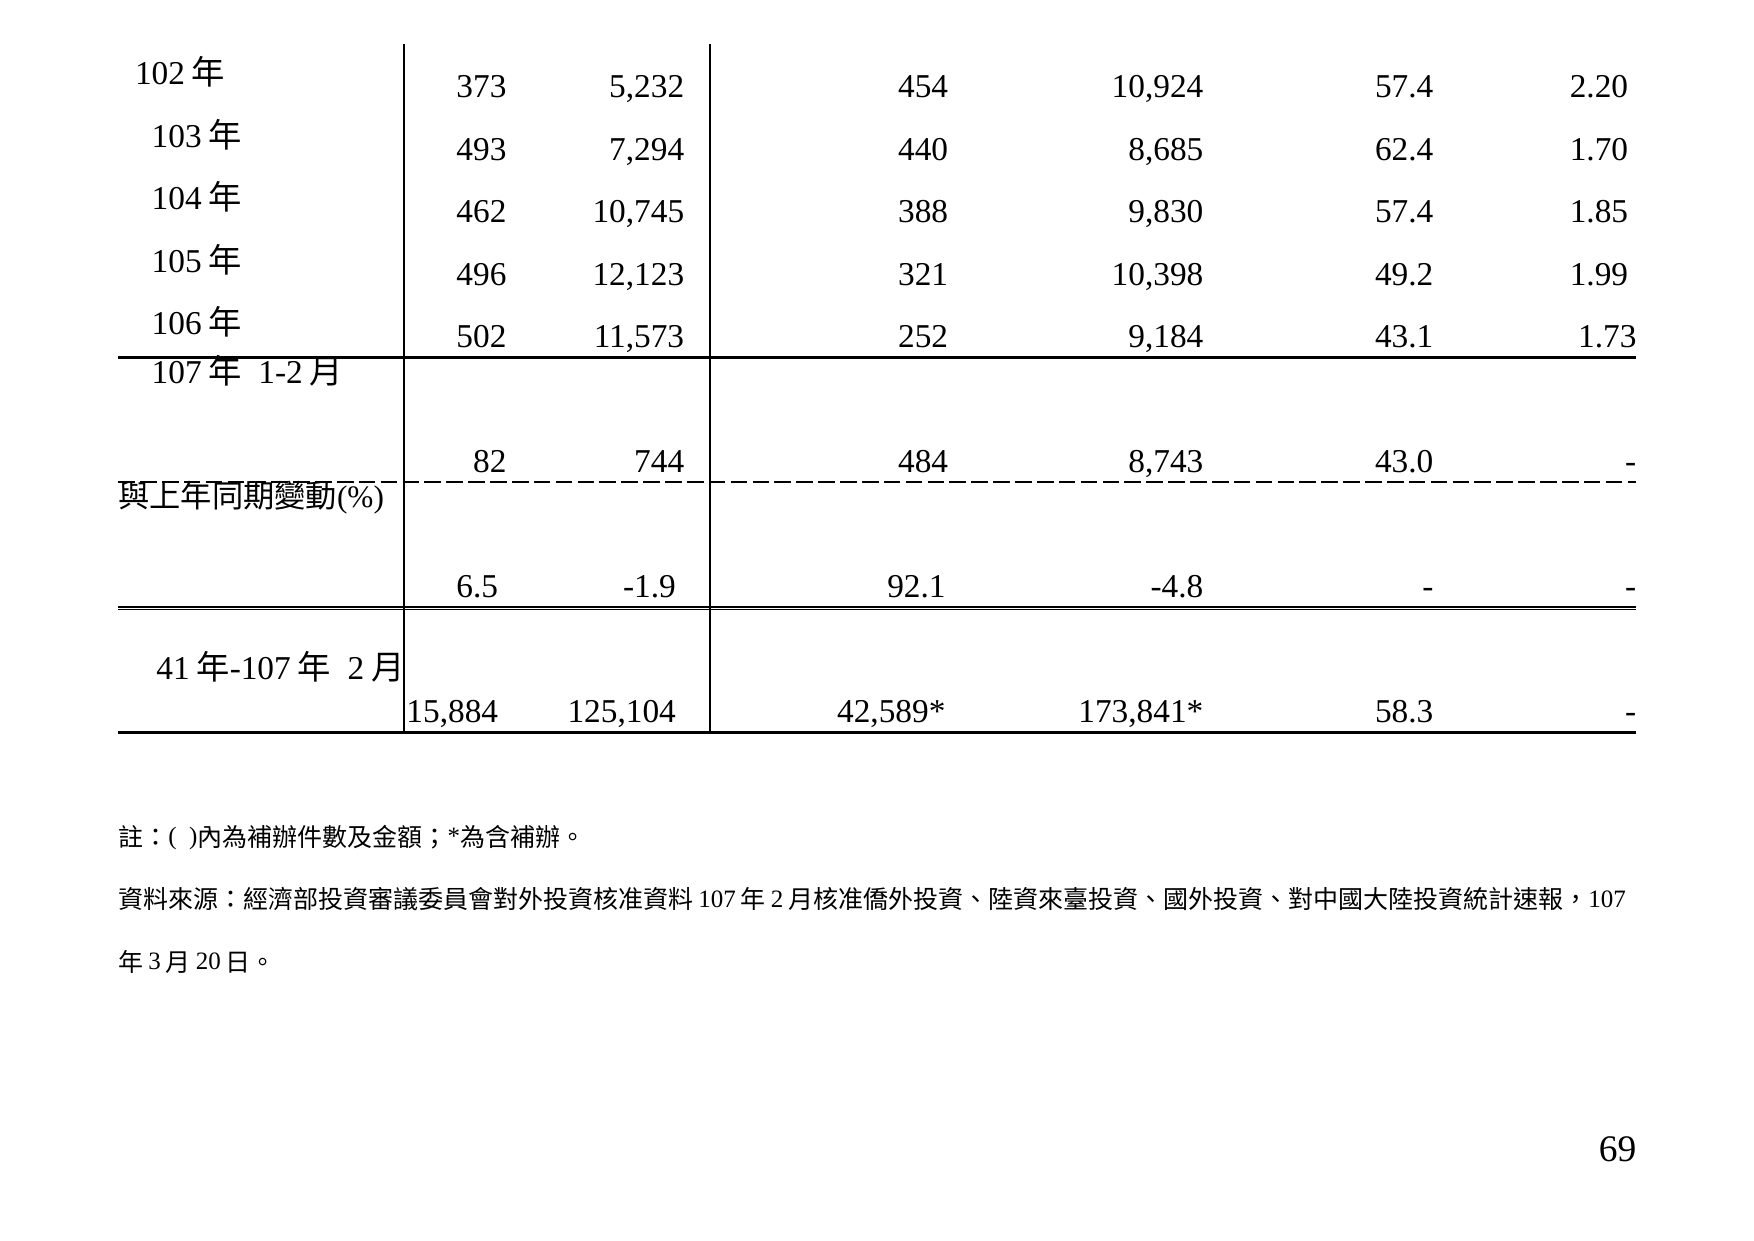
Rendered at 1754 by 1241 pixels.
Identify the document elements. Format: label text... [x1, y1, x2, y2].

table_cell 10,924 [948, 44, 1203, 106]
table_cell 105年 [118, 231, 403, 294]
table_cell - [1203, 481, 1433, 606]
table_cell 12,123 [532, 231, 709, 294]
table_cell 454 [711, 44, 948, 106]
table_cell 15,884 [405, 610, 532, 731]
table_cell - [1433, 481, 1636, 606]
table_cell 462 [405, 169, 532, 231]
table_cell 1.85 [1433, 169, 1636, 231]
table_cell 1.73 [1433, 294, 1636, 356]
table_cell 744 [532, 359, 709, 481]
table_cell 92.1 [711, 481, 948, 606]
table_cell -1.9 [532, 481, 709, 606]
table_cell 62.4 [1203, 106, 1433, 169]
table_cell 496 [405, 231, 532, 294]
table_cell 502 [405, 294, 532, 356]
table_cell 9,184 [948, 294, 1203, 356]
table_cell 173,841* [948, 610, 1203, 731]
table_cell 125,104 [532, 610, 709, 731]
table_cell 373 [405, 44, 532, 106]
table_cell 5,232 [532, 44, 709, 106]
table_cell 6.5 [405, 481, 532, 606]
table_cell 10,745 [532, 169, 709, 231]
table_cell 43.0 [1203, 359, 1433, 481]
table_cell 與上年同期變動(%) [118, 481, 403, 606]
table_cell 57.4 [1203, 44, 1433, 106]
table_cell 484 [711, 359, 948, 481]
table_cell 102年 [118, 44, 403, 106]
table_cell 1.70 [1433, 106, 1636, 169]
table_cell 42,589* [711, 610, 948, 731]
table_cell 103年 [118, 106, 403, 169]
table_cell -4.8 [948, 481, 1203, 606]
table_cell 7,294 [532, 106, 709, 169]
table_cell 10,398 [948, 231, 1203, 294]
text 資料來源：經濟部投資審議委員會對外投資核准資料107年2月核准僑外投資、陸資來臺投資、國外投資、對中國大陸投資統計速報，107年3月20日。 [118, 856, 1636, 981]
text 註：( )內為補辦件數及金額；*為含補辦。 [118, 794, 1636, 856]
table_cell 1.99 [1433, 231, 1636, 294]
table_cell 104年 [118, 169, 403, 231]
table_cell 493 [405, 106, 532, 169]
table_cell 9,830 [948, 169, 1203, 231]
table_cell 2.20 [1433, 44, 1636, 106]
table_cell 41年-107年 2月 [118, 610, 403, 731]
table_cell 11,573 [532, 294, 709, 356]
table_cell 252 [711, 294, 948, 356]
table_cell 8,743 [948, 359, 1203, 481]
table_cell 107年 1-2月 [118, 359, 403, 481]
table_cell 106年 [118, 294, 403, 356]
table_cell 58.3 [1203, 610, 1433, 731]
table_cell - [1433, 359, 1636, 481]
table_cell 8,685 [948, 106, 1203, 169]
table_cell 440 [711, 106, 948, 169]
table_cell 321 [711, 231, 948, 294]
table_cell 388 [711, 169, 948, 231]
table_cell 57.4 [1203, 169, 1433, 231]
table_cell 43.1 [1203, 294, 1433, 356]
table_cell 82 [405, 359, 532, 481]
table_cell 49.2 [1203, 231, 1433, 294]
table_cell - [1433, 610, 1636, 731]
